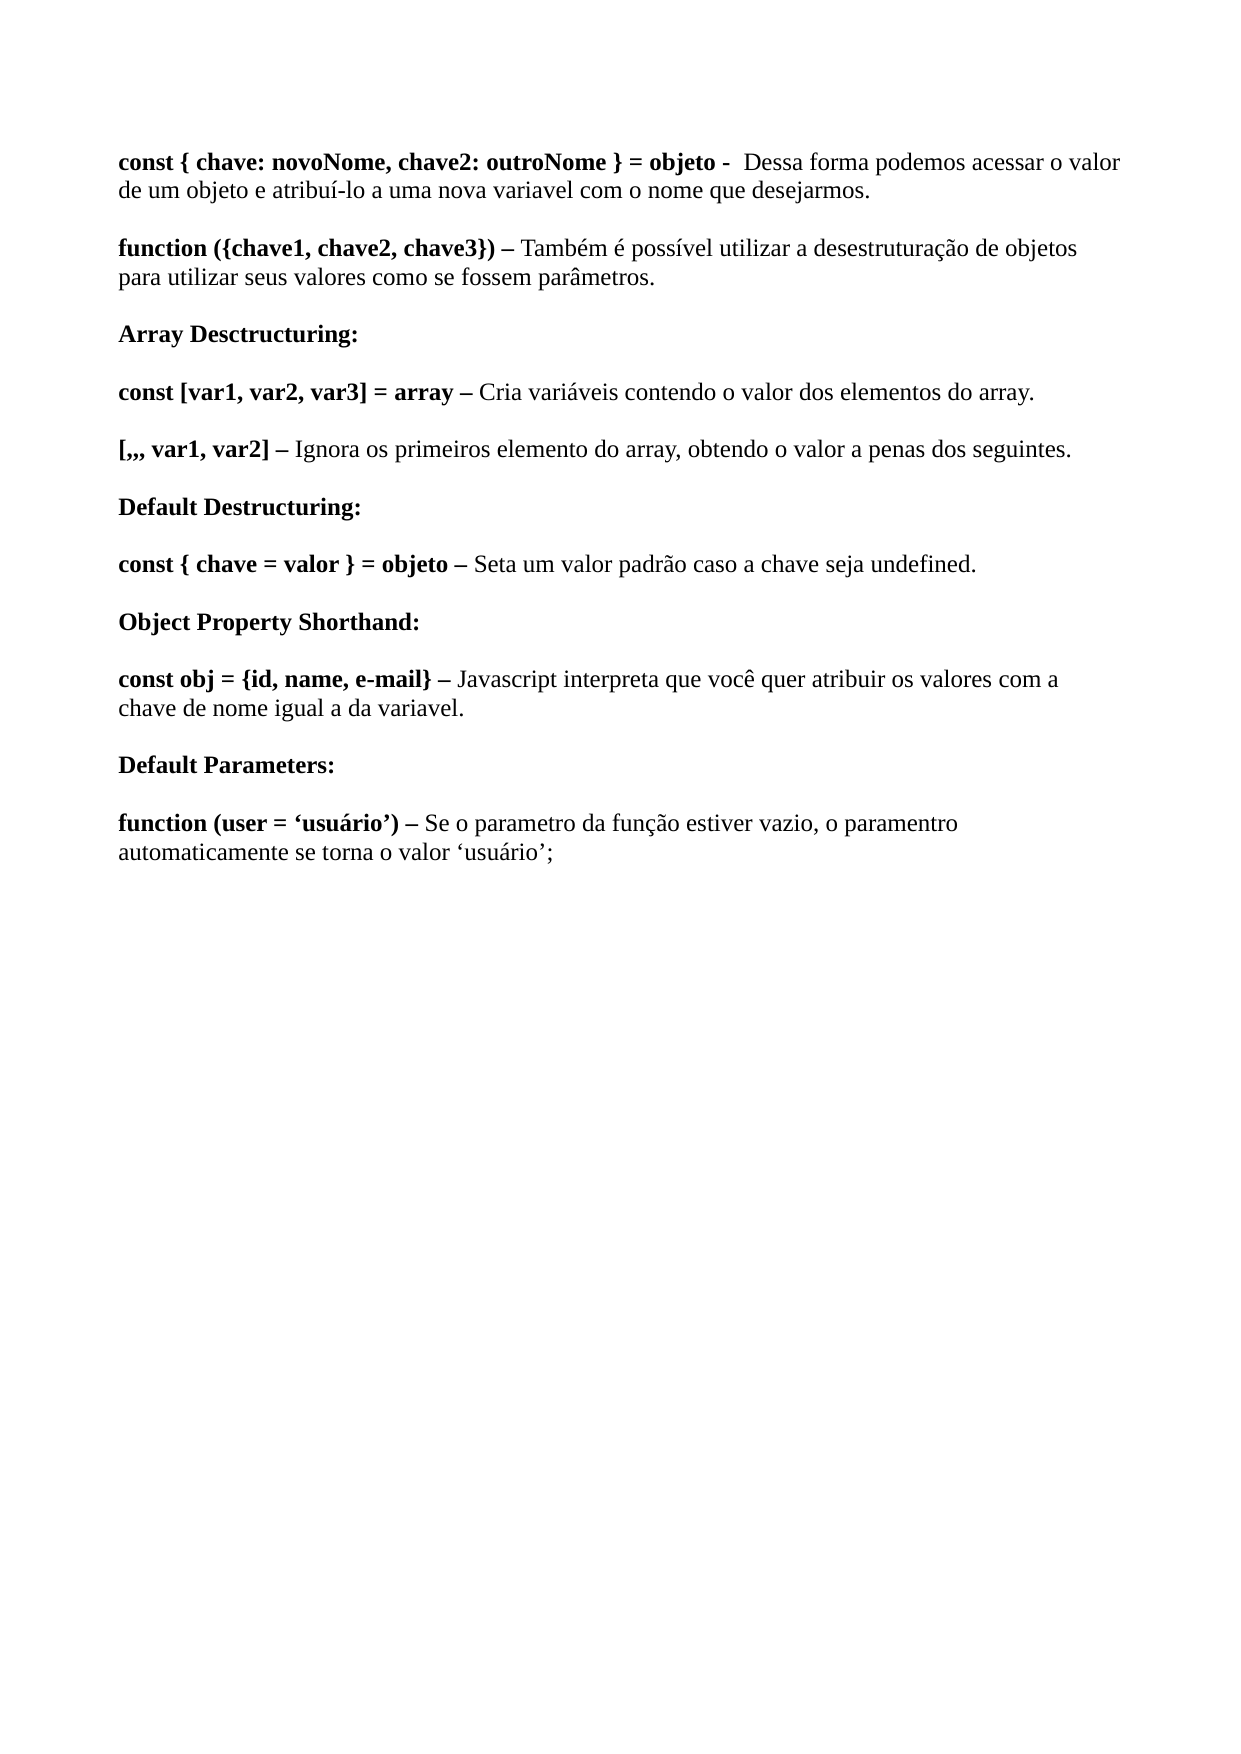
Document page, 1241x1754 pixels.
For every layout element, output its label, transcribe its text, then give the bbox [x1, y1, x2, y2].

text const [var1, var2, var3] = array – Cria variáveis contendo o valor dos elementos do array. [118, 377, 1122, 406]
text const { chave = valor } = objeto – Seta um valor padrão caso a chave seja undefined. [118, 549, 1122, 578]
text Default Parameters: [118, 751, 1122, 779]
text function ({chave1, chave2, chave3}) – Também é possível utilizar a desestruturação de objetos para utilizar seus valores como se fossem parâmetros. [118, 233, 1122, 291]
text Default Destructuring: [118, 492, 1122, 521]
text Array Desctructuring: [118, 319, 1122, 348]
text function (user = ‘usuário’) – Se o parametro da função estiver vazio, o paramentro automaticamente se torna o valor ‘usuário’; [118, 808, 1122, 866]
text [,,, var1, var2] – Ignora os primeiros elemento do array, obtendo o valor a penas dos seguintes. [118, 434, 1122, 463]
text const { chave: novoNome, chave2: outroNome } = objeto - Dessa forma podemos acessar o valor de um objeto e atribuí-lo a uma nova variavel com o nome que desejarmos. [118, 147, 1122, 204]
text Object Property Shorthand: [118, 607, 1122, 636]
text const obj = {id, name, e-mail} – Javascript interpreta que você quer atribuir os valores com a chave de nome igual a da variavel. [118, 664, 1122, 722]
